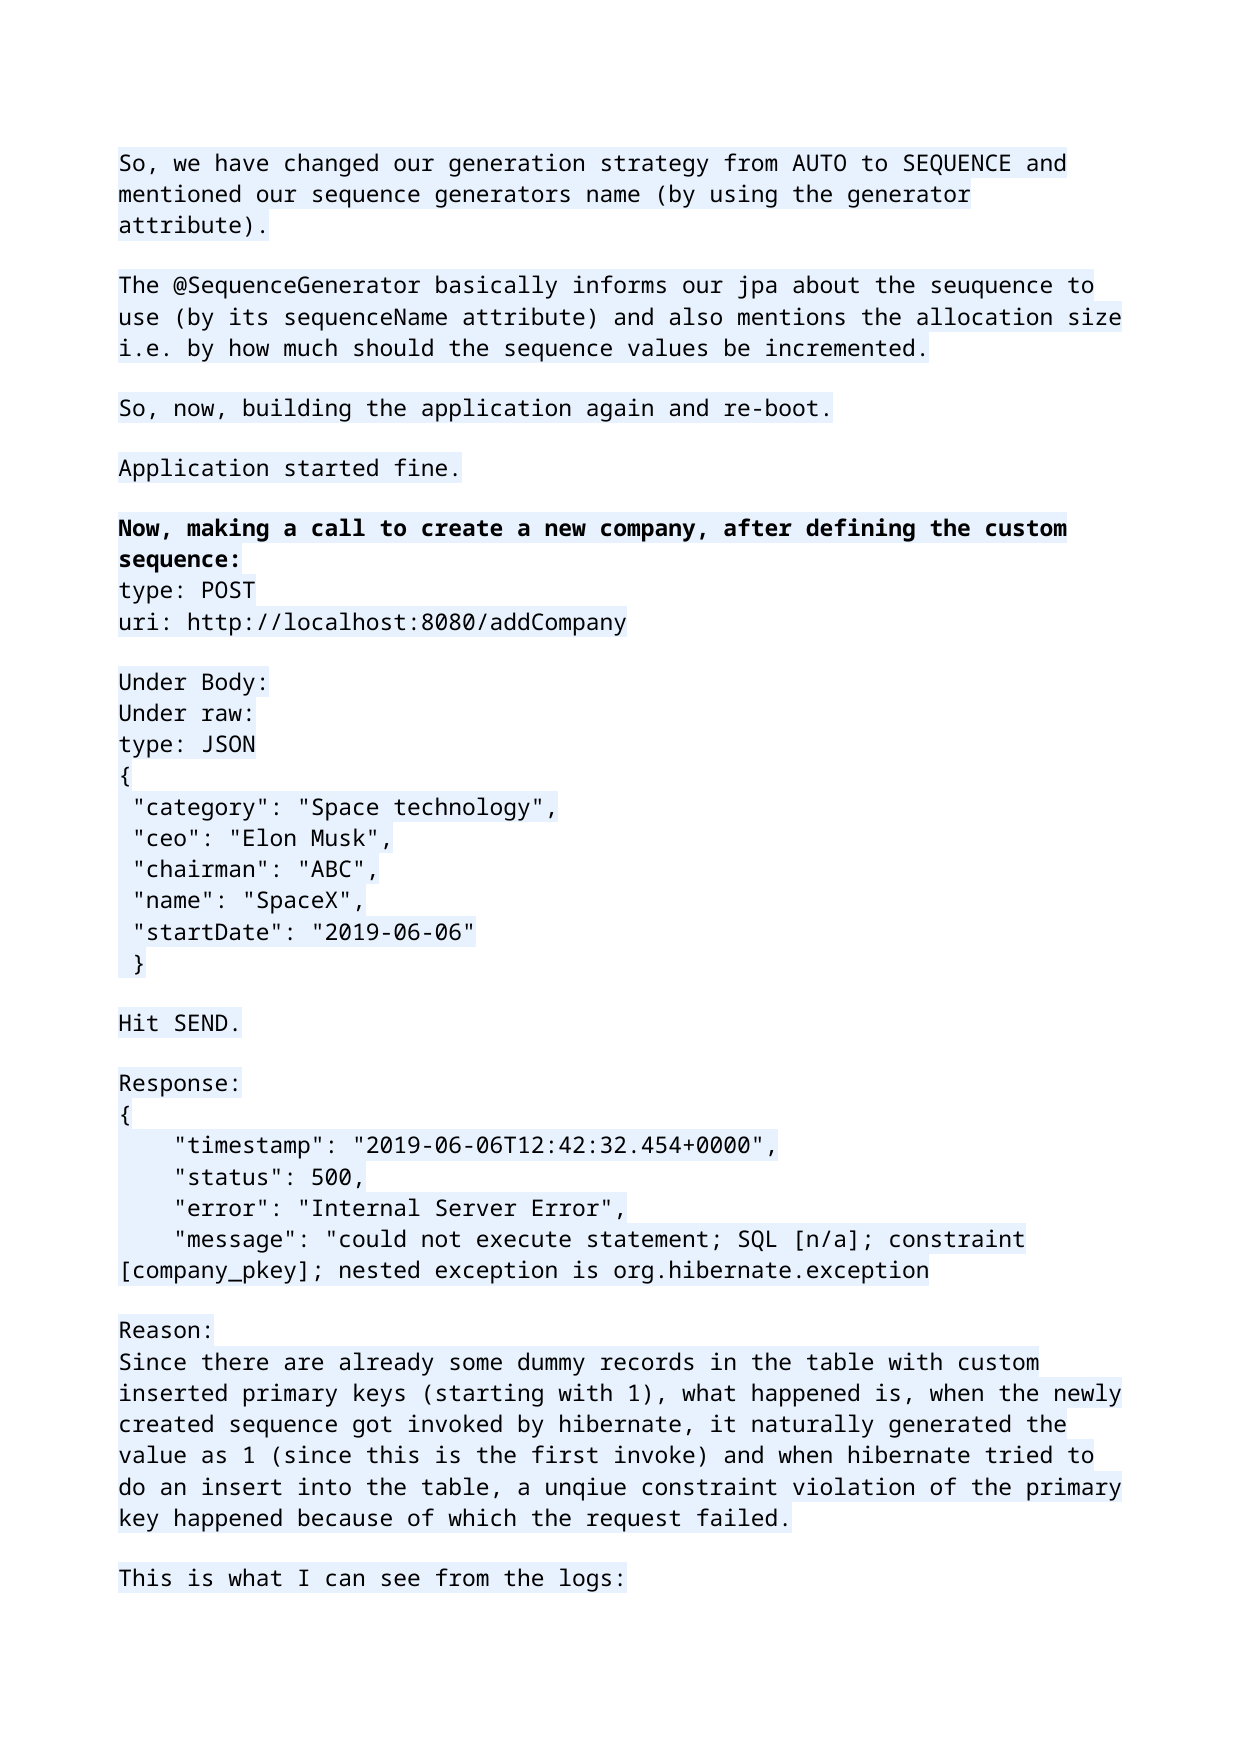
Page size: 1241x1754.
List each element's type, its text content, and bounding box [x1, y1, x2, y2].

text type: JSON [118, 728, 1122, 759]
text } [118, 947, 1122, 978]
text Now, making a call to create a new company, after defining the custom sequence: [118, 512, 1122, 574]
text { [118, 759, 1122, 791]
text "message": "could not execute statement; SQL [n/a]; constraint [company_pkey]; nested exception is org.hibernate.exception [118, 1223, 1122, 1286]
text "status": 500, [118, 1161, 1122, 1192]
text So, now, building the application again and re-boot. [118, 392, 1122, 423]
text { [118, 1098, 1122, 1129]
text Hit SEND. [118, 1007, 1122, 1038]
text "chairman": "ABC", [118, 853, 1122, 884]
text "startDate": "2019-06-06" [118, 916, 1122, 947]
text This is what I can see from the logs: [118, 1562, 1122, 1593]
text type: POST [118, 574, 1122, 606]
text Reason: [118, 1314, 1122, 1346]
text The @SequenceGenerator basically informs our jpa about the seuquence to use (by its sequenceName attribute) and also mentions the allocation size i.e. by how much should the sequence values be incremented. [118, 269, 1122, 363]
text Since there are already some dummy records in the table with custom inserted primary keys (starting with 1), what happened is, when the newly created sequence got invoked by hibernate, it naturally generated the value as 1 (since this is the first invoke) and when hibernate tried to do an insert into the table, a unqiue constraint violation of the primary key happened because of which the request failed. [118, 1346, 1122, 1533]
text Response: [118, 1067, 1122, 1098]
text uri: http://localhost:8080/addCompany [118, 606, 1122, 637]
text "ceo": "Elon Musk", [118, 822, 1122, 853]
text "name": "SpaceX", [118, 884, 1122, 916]
text "error": "Internal Server Error", [118, 1192, 1122, 1223]
text "category": "Space technology", [118, 791, 1122, 822]
text "timestamp": "2019-06-06T12:42:32.454+0000", [118, 1129, 1122, 1161]
text Under raw: [118, 697, 1122, 728]
text Under Body: [118, 666, 1122, 697]
text So, we have changed our generation strategy from AUTO to SEQUENCE and mentioned our sequence generators name (by using the generator attribute). [118, 147, 1122, 241]
text Application started fine. [118, 452, 1122, 483]
